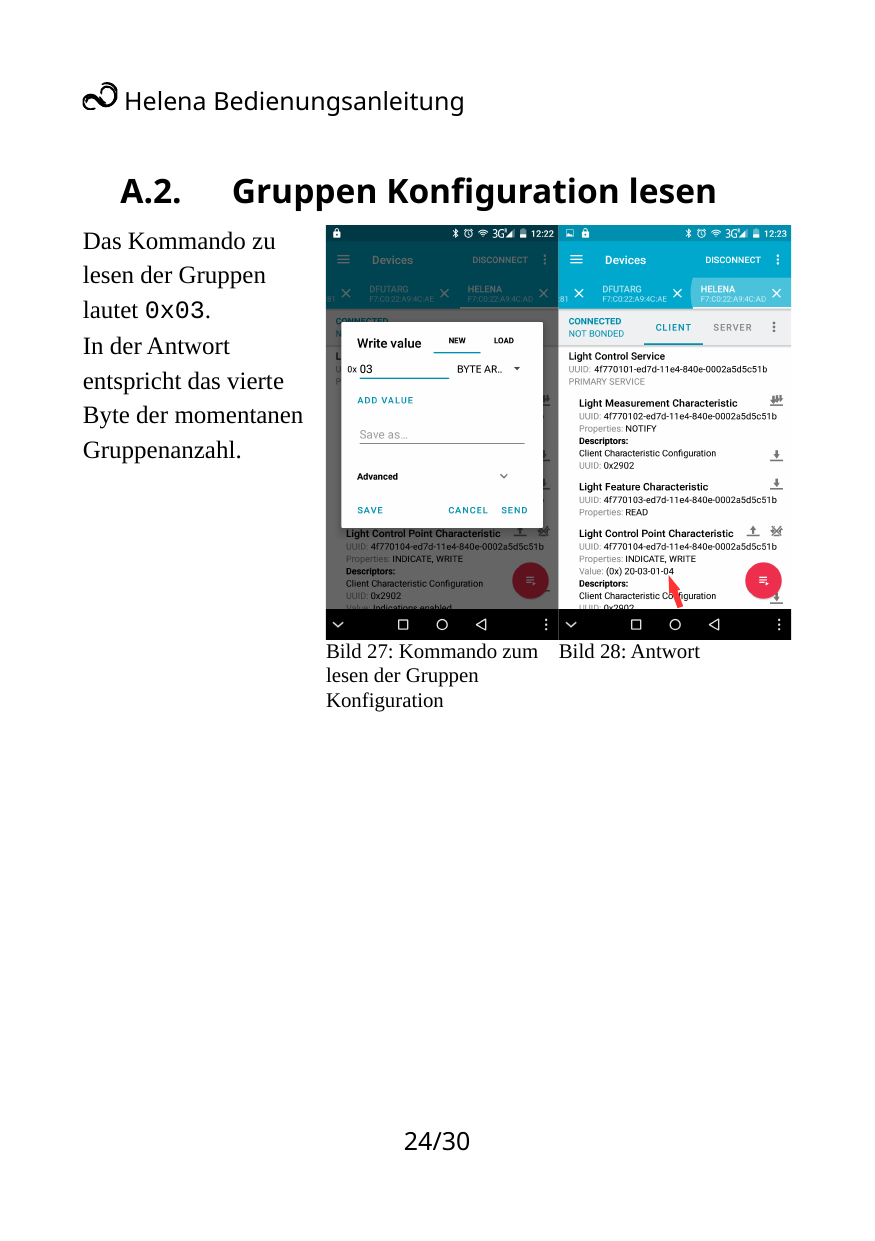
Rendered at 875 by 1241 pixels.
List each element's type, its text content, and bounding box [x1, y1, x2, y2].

picture [325, 225, 792, 640]
text [558, 640, 791, 712]
text Das Kommando zu lesen der Gruppen lautet 0x03. In der Antwort entspricht das vierte Byte der momentanen Gruppenanzahl. [83, 226, 326, 712]
subtitle Gruppen Konfiguration lesen [120, 167, 791, 213]
text Bild 28: Antwort [559, 640, 791, 663]
text Bild 27: Kommando zum lesen der Gruppen Konfiguration [326, 640, 558, 712]
